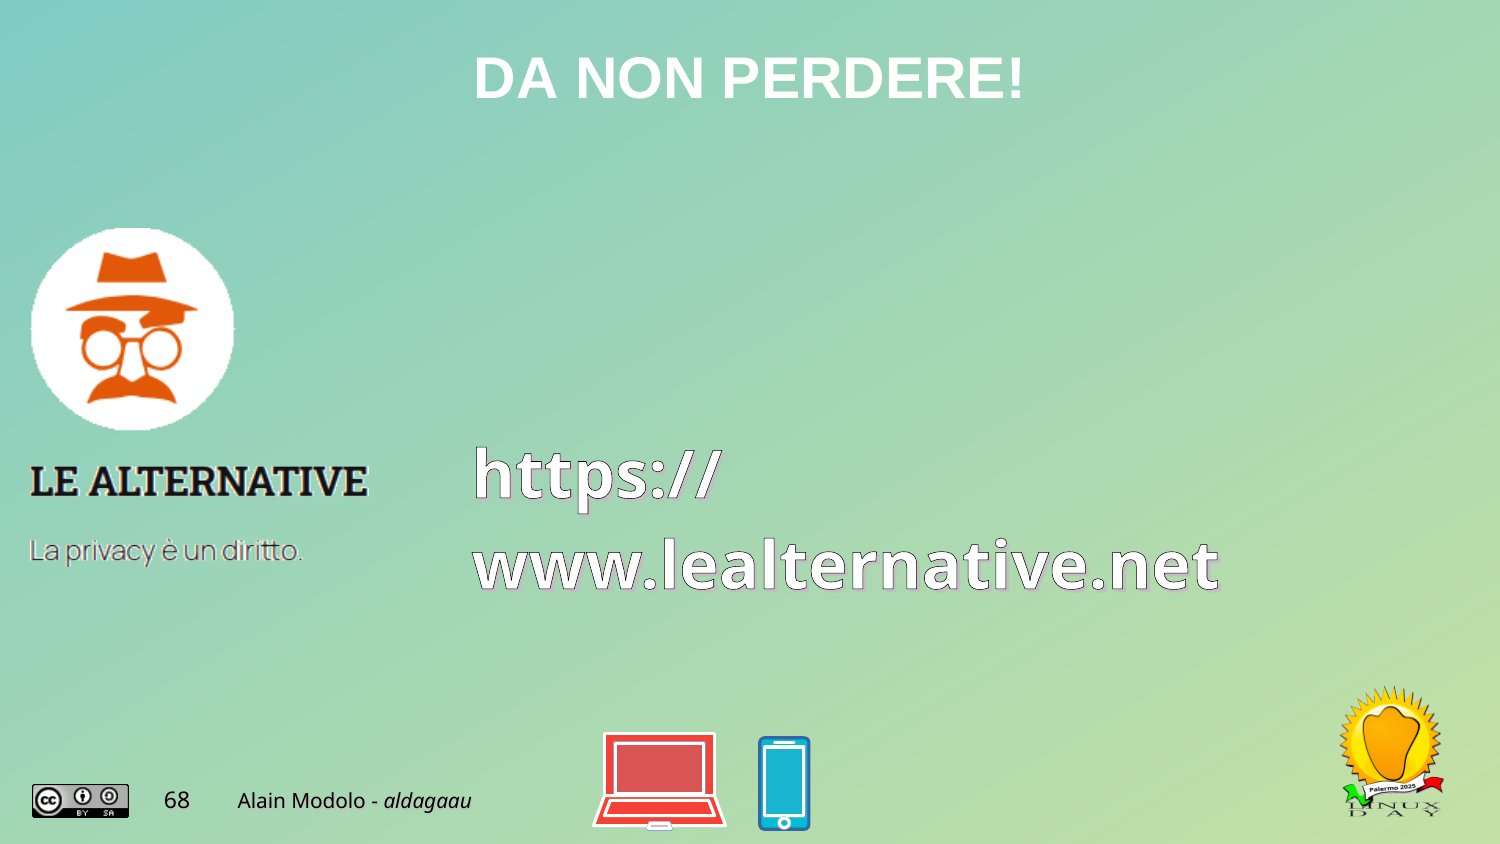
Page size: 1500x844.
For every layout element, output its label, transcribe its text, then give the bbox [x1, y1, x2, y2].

text_box [593, 733, 726, 829]
picture [30, 228, 369, 567]
picture [1233, 670, 1500, 844]
picture [32, 784, 129, 818]
text_box [759, 737, 809, 830]
title DA NON PERDERE! [292, 29, 1208, 128]
text_box https://www.lealternative.net [456, 419, 1444, 616]
